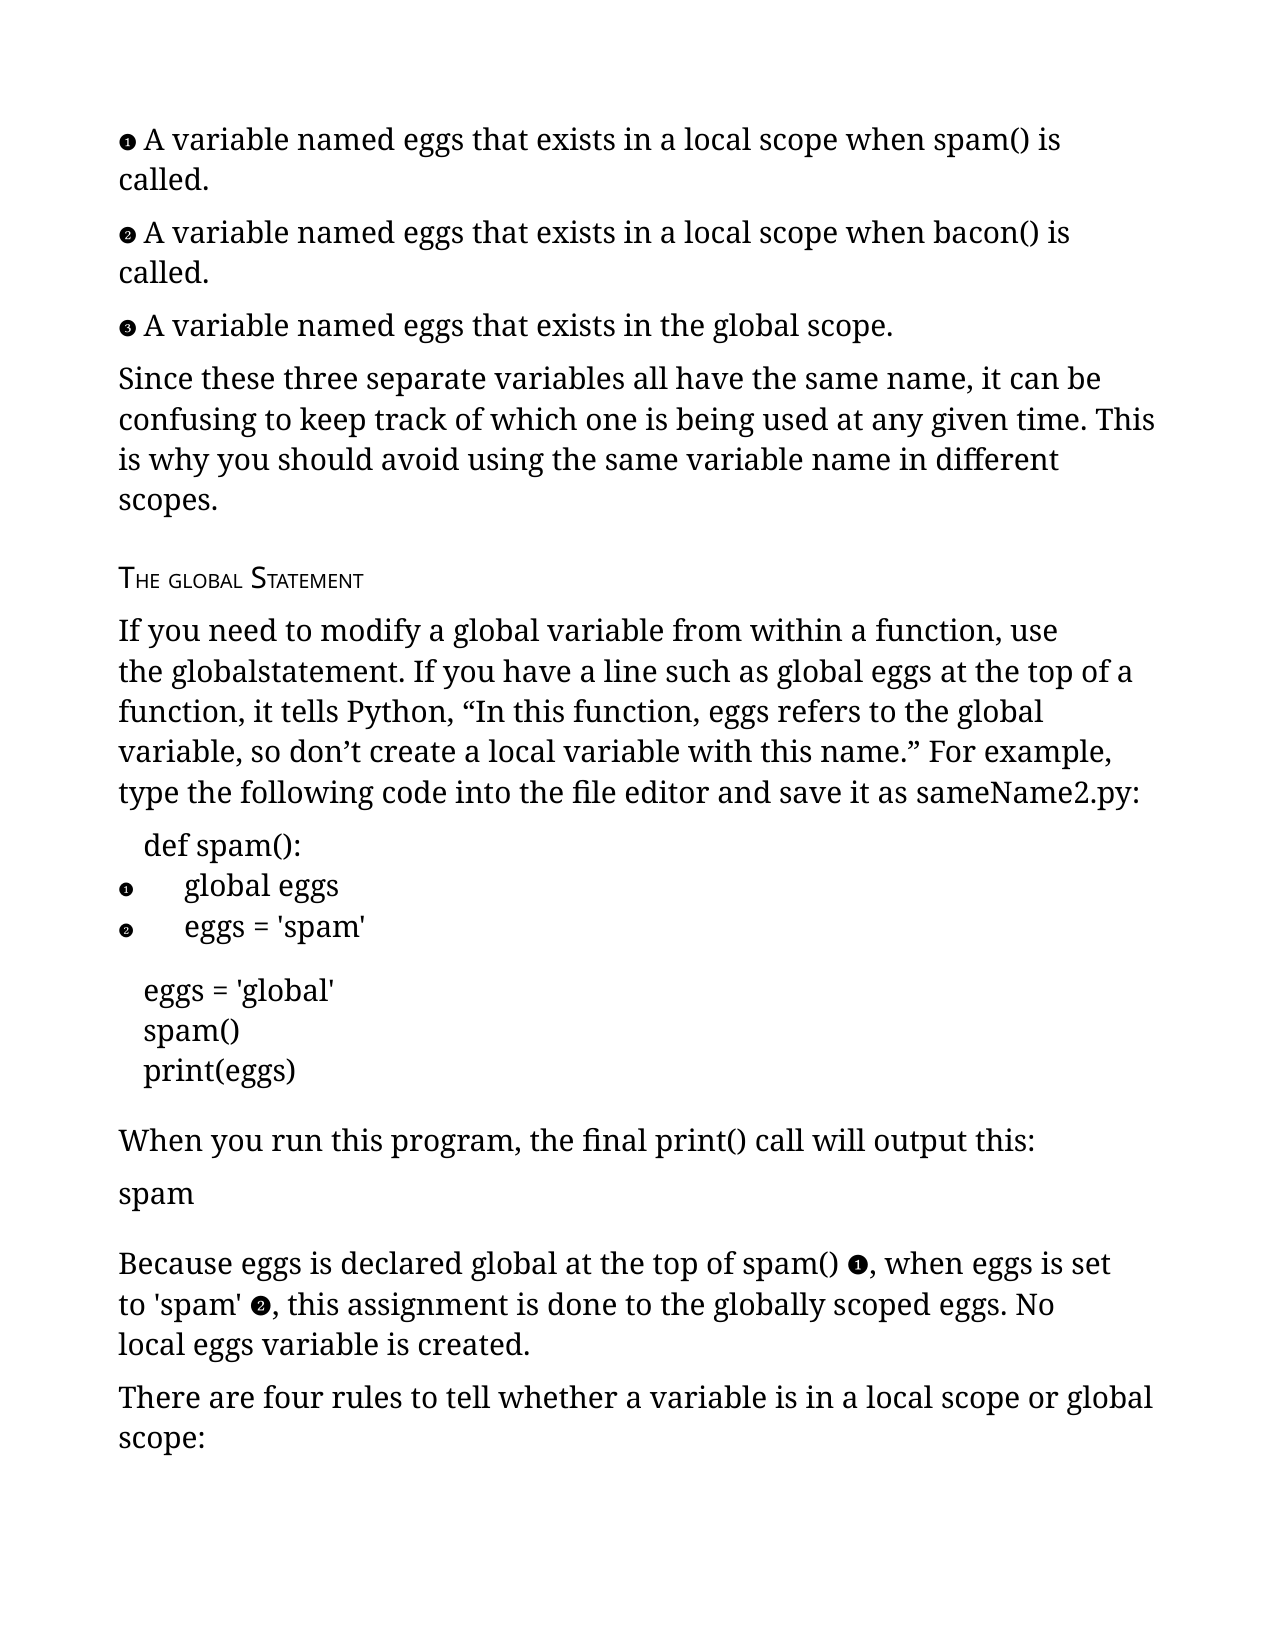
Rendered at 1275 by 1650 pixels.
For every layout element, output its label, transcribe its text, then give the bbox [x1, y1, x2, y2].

text When you run this program, the final print() call will output this: [118, 1120, 1157, 1160]
text If you need to modify a global variable from within a function, use the globalstatement. If you have a line such as global eggs at the top of a function, it tells Python, “In this function, eggs refers to the global variable, so don’t create a local variable with this name.” For example, type the following code into the file editor and save it as sameName2.py: [118, 610, 1157, 812]
text ❸ A variable named eggs that exists in the global scope. [118, 305, 1157, 345]
text There are four rules to tell whether a variable is in a local scope or global scope: [118, 1377, 1157, 1457]
text ❶ global eggs [118, 865, 1157, 905]
text ❷ A variable named eggs that exists in a local scope when bacon() is called. [118, 211, 1157, 292]
text eggs = 'global' [118, 969, 1157, 1010]
text spam() [118, 1010, 1157, 1050]
text spam [118, 1173, 1157, 1213]
subtitle The global Statement [118, 557, 1157, 597]
text print(eggs) [118, 1050, 1157, 1091]
text Because eggs is declared global at the top of spam() ❶, when eggs is set to 'spam' ❷, this assignment is done to the globally scoped eggs. No local eggs variable is created. [118, 1243, 1157, 1364]
text Since these three separate variables all have the same name, it can be confusing to keep track of which one is being used at any given time. This is why you should avoid using the same variable name in different scopes. [118, 358, 1157, 519]
text def spam(): [118, 824, 1157, 865]
text ❷ eggs = 'spam' [118, 905, 1157, 946]
text ❶ A variable named eggs that exists in a local scope when spam() is called. [118, 118, 1157, 199]
